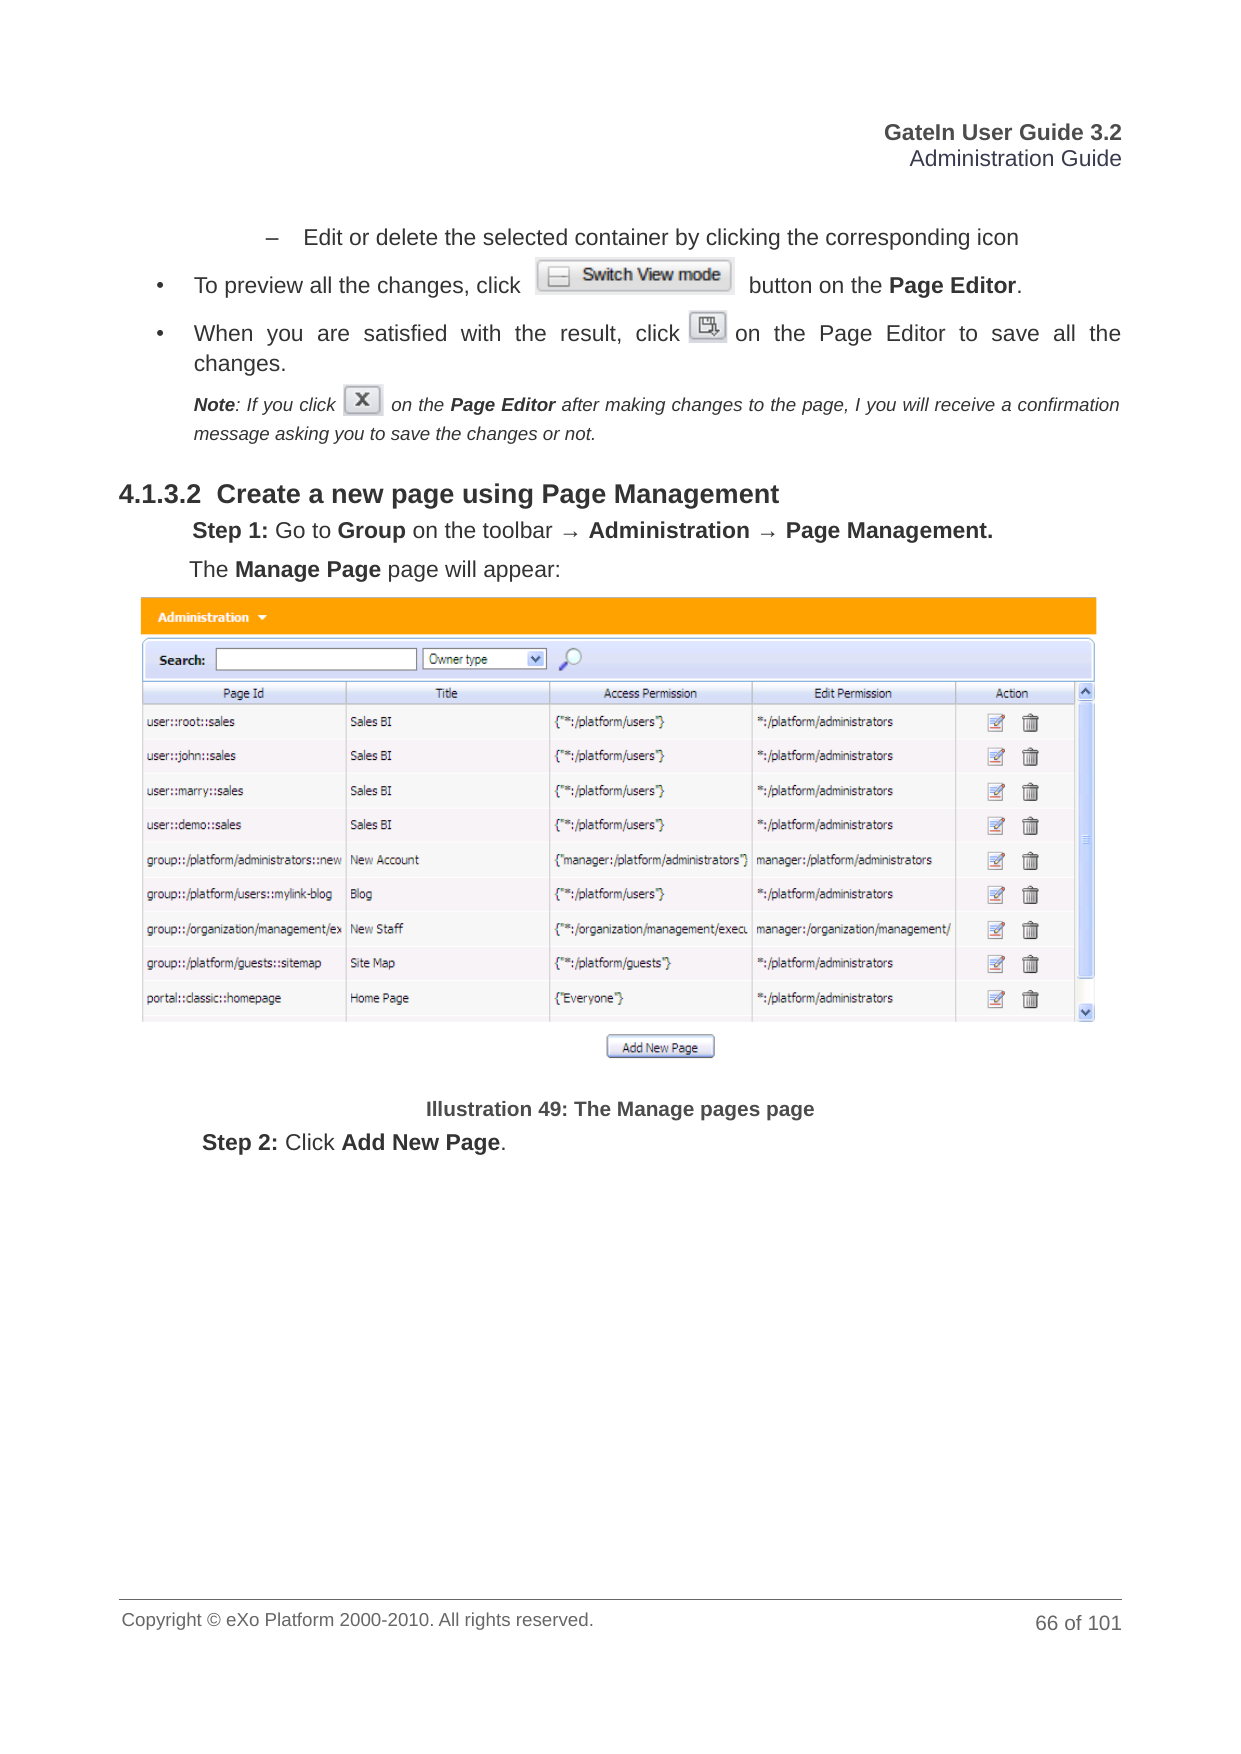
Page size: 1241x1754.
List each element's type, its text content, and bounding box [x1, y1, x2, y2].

picture [140, 597, 1097, 1066]
picture [688, 310, 728, 343]
text Step 1: Go to Group on the toolbar → Administration → Page Management. [118, 517, 1122, 543]
picture [343, 384, 384, 416]
list Edit or delete the selected container by clicking the corresponding icon [266, 223, 1122, 250]
list Step 2: Click Add New Page. [120, 1128, 1122, 1155]
list Note: If you clickon the Page Editor after making changes to the page, I you will receive a confirmation message asking you to save the changes or not. [156, 377, 1122, 444]
subtitle Create a new page using Page Management [118, 478, 1122, 509]
picture [534, 257, 735, 295]
list To preview all the changes, click button on the Page Editor. [156, 250, 1122, 302]
list The Manage Page page will appear: [120, 556, 1122, 582]
list Illustration 49: The Manage pages page [133, 1066, 1108, 1121]
list When you are satisfied with the result, clickon the Page Editor to save all the changes. [156, 302, 1122, 377]
